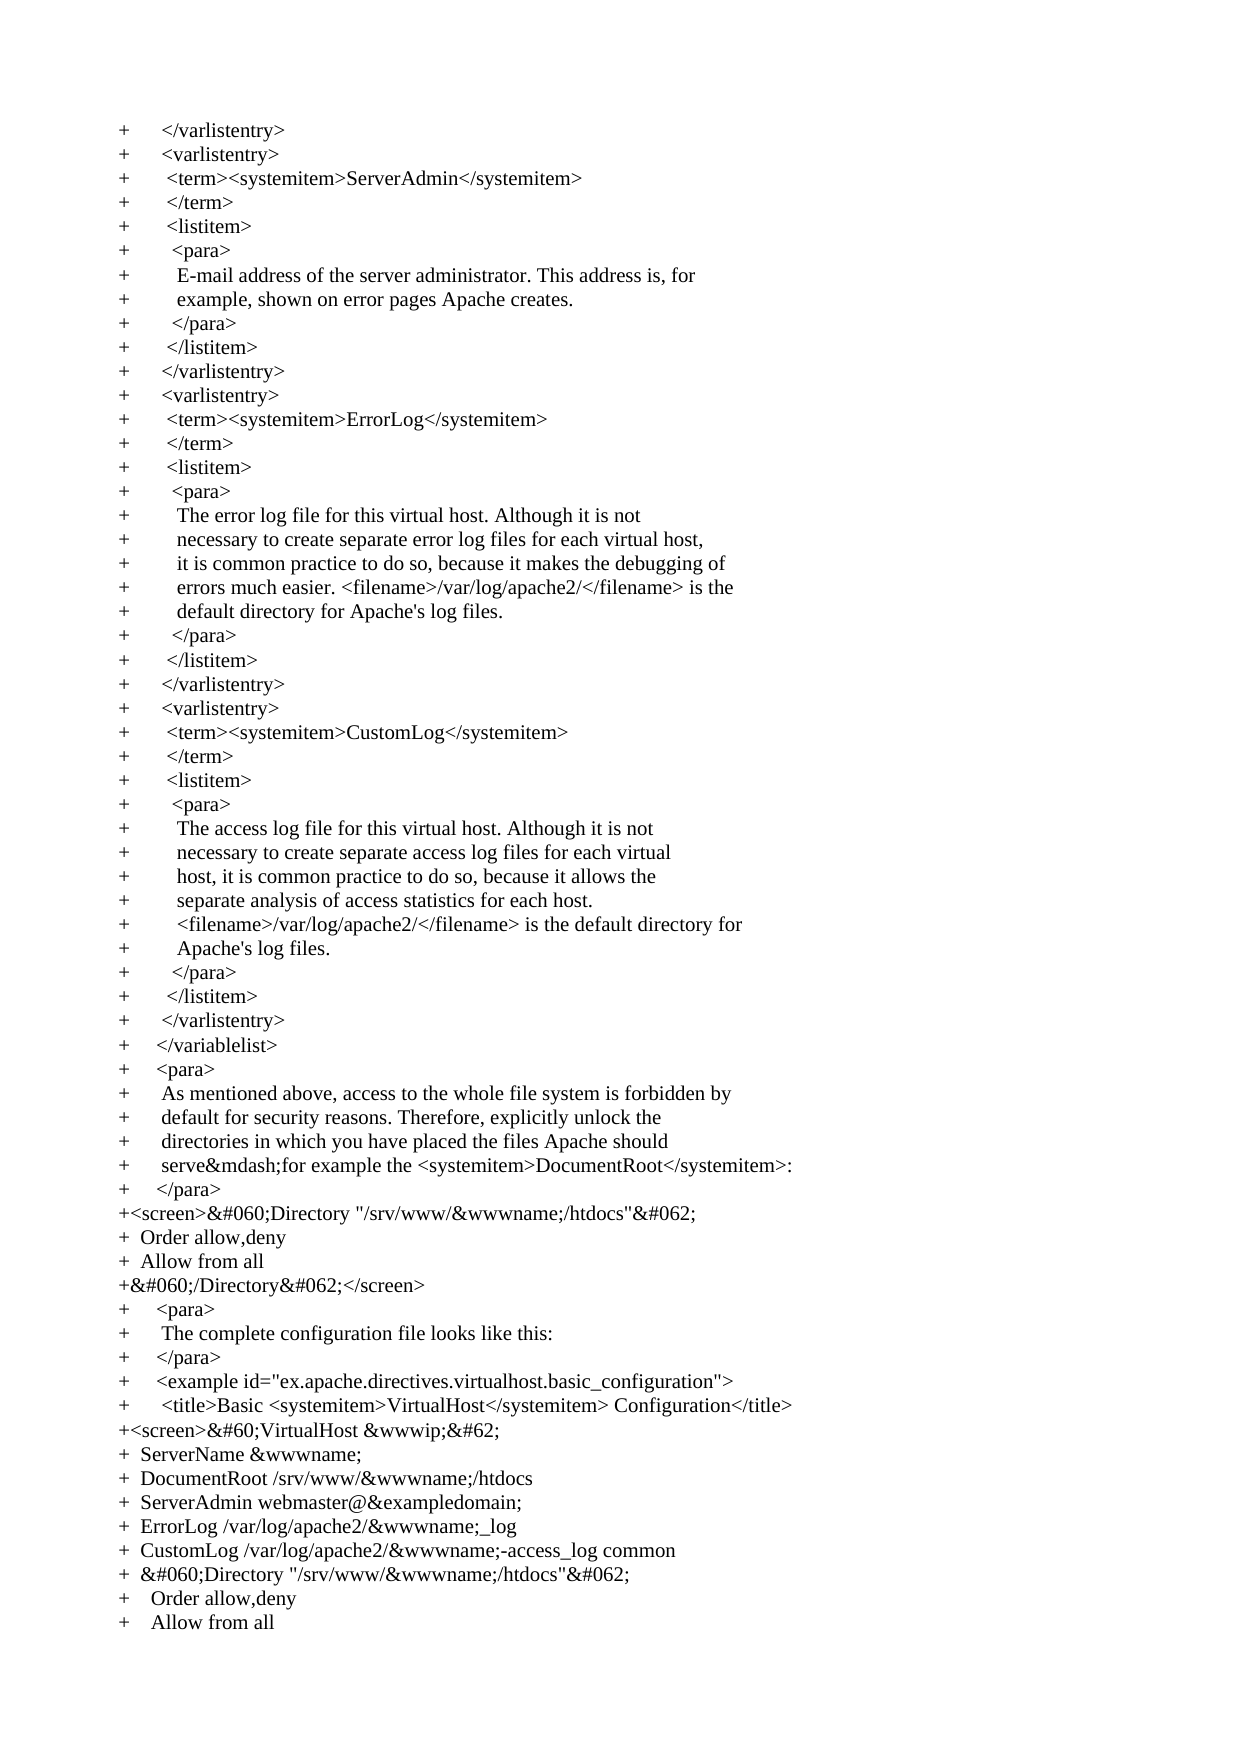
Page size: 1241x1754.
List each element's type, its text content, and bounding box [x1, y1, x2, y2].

text + Order allow,deny [118, 1225, 1122, 1249]
text +&#060;/Directory&#062;</screen> [118, 1273, 1122, 1297]
text + </para> [118, 311, 1122, 335]
text + directories in which you have placed the files Apache should [118, 1129, 1122, 1153]
text + </varlistentry> [118, 359, 1122, 383]
text + <term><systemitem>CustomLog</systemitem> [118, 720, 1122, 744]
text + </varlistentry> [118, 1008, 1122, 1032]
text + The error log file for this virtual host. Although it is not [118, 503, 1122, 527]
text + </para> [118, 960, 1122, 984]
text + <varlistentry> [118, 383, 1122, 407]
text + Allow from all [118, 1610, 1122, 1634]
text + default directory for Apache's log files. [118, 599, 1122, 623]
text + <varlistentry> [118, 696, 1122, 720]
text + ServerAdmin webmaster@&exampledomain; [118, 1490, 1122, 1514]
text + </term> [118, 744, 1122, 768]
text + <para> [118, 238, 1122, 262]
text + </term> [118, 190, 1122, 214]
text + The access log file for this virtual host. Although it is not [118, 816, 1122, 840]
text + Apache's log files. [118, 936, 1122, 960]
text + errors much easier. <filename>/var/log/apache2/</filename> is the [118, 575, 1122, 599]
text +<screen>&#060;Directory "/srv/www/&wwwname;/htdocs"&#062; [118, 1201, 1122, 1225]
text + The complete configuration file looks like this: [118, 1321, 1122, 1345]
text + </varlistentry> [118, 672, 1122, 696]
text + &#060;Directory "/srv/www/&wwwname;/htdocs"&#062; [118, 1562, 1122, 1586]
text +<screen>&#60;VirtualHost &wwwip;&#62; [118, 1417, 1122, 1442]
text + <term><systemitem>ServerAdmin</systemitem> [118, 166, 1122, 190]
text + <para> [118, 1057, 1122, 1081]
text + </term> [118, 431, 1122, 455]
text + CustomLog /var/log/apache2/&wwwname;-access_log common [118, 1538, 1122, 1562]
text + </listitem> [118, 647, 1122, 672]
text + <listitem> [118, 214, 1122, 238]
text + </listitem> [118, 335, 1122, 359]
text + <title>Basic <systemitem>VirtualHost</systemitem> Configuration</title> [118, 1393, 1122, 1417]
text + </varlistentry> [118, 118, 1122, 142]
text + serve&mdash;for example the <systemitem>DocumentRoot</systemitem>: [118, 1153, 1122, 1177]
text + it is common practice to do so, because it makes the debugging of [118, 551, 1122, 575]
text + example, shown on error pages Apache creates. [118, 287, 1122, 311]
text + <para> [118, 1297, 1122, 1321]
text + <para> [118, 479, 1122, 503]
text + necessary to create separate access log files for each virtual [118, 840, 1122, 864]
text + </para> [118, 1345, 1122, 1369]
text + ServerName &wwwname; [118, 1442, 1122, 1466]
text + <filename>/var/log/apache2/</filename> is the default directory for [118, 912, 1122, 936]
text + <listitem> [118, 768, 1122, 792]
text + <listitem> [118, 455, 1122, 479]
text + Allow from all [118, 1249, 1122, 1273]
text + DocumentRoot /srv/www/&wwwname;/htdocs [118, 1466, 1122, 1490]
text + <varlistentry> [118, 142, 1122, 166]
text + Order allow,deny [118, 1586, 1122, 1610]
text + ErrorLog /var/log/apache2/&wwwname;_log [118, 1514, 1122, 1538]
text + </variablelist> [118, 1032, 1122, 1057]
text + <example id="ex.apache.directives.virtualhost.basic_configuration"> [118, 1369, 1122, 1393]
text + As mentioned above, access to the whole file system is forbidden by [118, 1081, 1122, 1105]
text + host, it is common practice to do so, because it allows the [118, 864, 1122, 888]
text + necessary to create separate error log files for each virtual host, [118, 527, 1122, 551]
text + <term><systemitem>ErrorLog</systemitem> [118, 407, 1122, 431]
text + separate analysis of access statistics for each host. [118, 888, 1122, 912]
text + </para> [118, 1177, 1122, 1201]
text + <para> [118, 792, 1122, 816]
text + </para> [118, 623, 1122, 647]
text + default for security reasons. Therefore, explicitly unlock the [118, 1105, 1122, 1129]
text + </listitem> [118, 984, 1122, 1008]
text + E-mail address of the server administrator. This address is, for [118, 262, 1122, 287]
